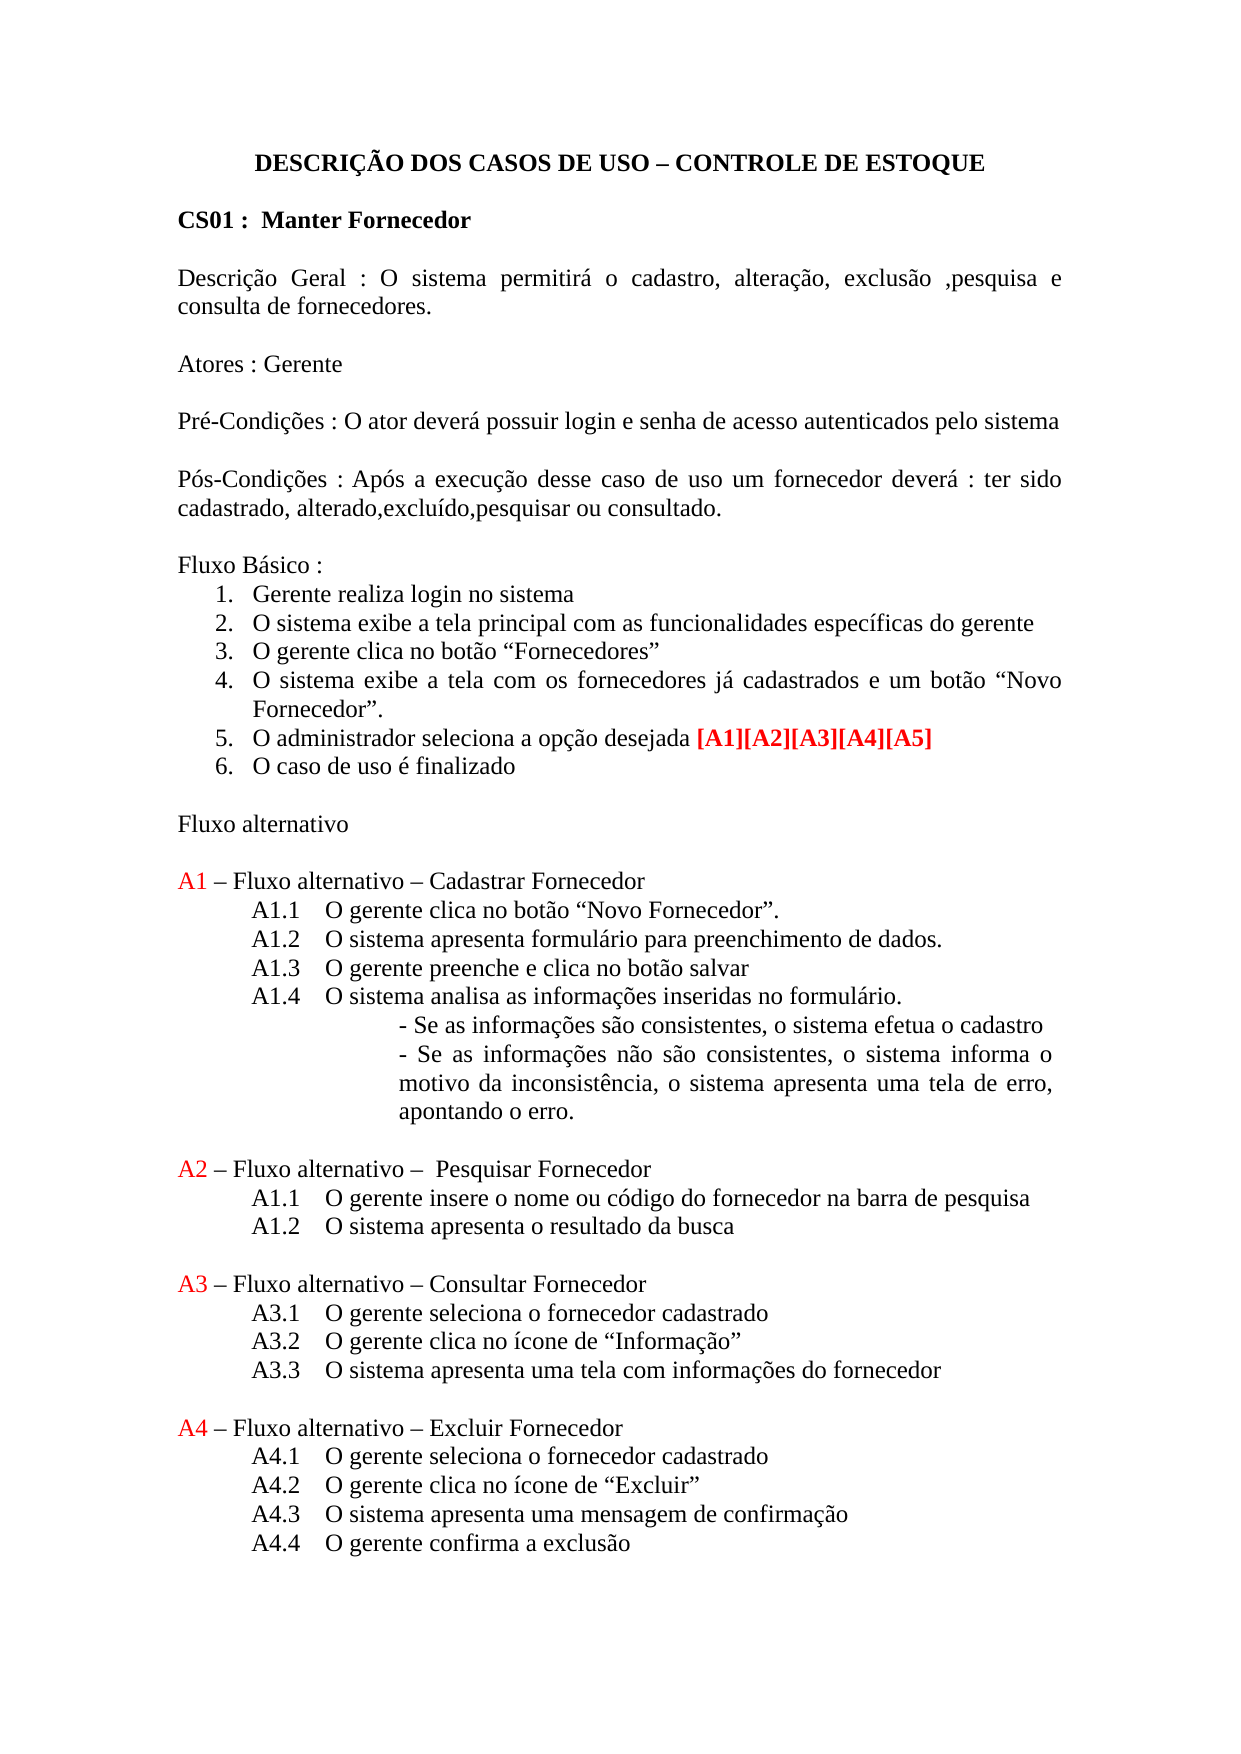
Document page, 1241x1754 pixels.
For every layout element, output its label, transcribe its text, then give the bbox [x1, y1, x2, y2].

text A1.2 O sistema apresenta formulário para preenchimento de dados. [177, 924, 1063, 953]
text Atores : Gerente [177, 349, 1063, 378]
list Gerente realiza login no sistema [215, 579, 1063, 608]
text A1.1 O gerente insere o nome ou código do fornecedor na barra de pesquisa [177, 1183, 1063, 1211]
text A3.3 O sistema apresenta uma tela com informações do fornecedor [177, 1355, 1063, 1384]
text A4.1 O gerente seleciona o fornecedor cadastrado [177, 1441, 1063, 1470]
text A4.2 O gerente clica no ícone de “Excluir” [177, 1470, 1063, 1499]
text A2 – Fluxo alternativo – Pesquisar Fornecedor [177, 1154, 1063, 1183]
text A1.4 O sistema analisa as informações inseridas no formulário. [177, 981, 1063, 1010]
text A4 – Fluxo alternativo – Excluir Fornecedor [177, 1413, 1063, 1441]
list O sistema exibe a tela principal com as funcionalidades específicas do gerente [215, 608, 1063, 636]
text Pré-Condições : O ator deverá possuir login e senha de acesso autenticados pelo sistema [177, 406, 1063, 435]
text A1.2 O sistema apresenta o resultado da busca [177, 1211, 1063, 1240]
text A3 – Fluxo alternativo – Consultar Fornecedor [177, 1269, 1063, 1298]
text A3.2 O gerente clica no ícone de “Informação” [177, 1326, 1063, 1355]
text Fluxo alternativo [177, 809, 1063, 838]
text A1 – Fluxo alternativo – Cadastrar Fornecedor [177, 866, 1063, 895]
text DESCRIÇÃO DOS CASOS DE USO – CONTROLE DE ESTOQUE [177, 148, 1063, 176]
text Fluxo Básico : [177, 550, 1063, 579]
list O gerente clica no botão “Fornecedores” [215, 636, 1063, 665]
text Descrição Geral : O sistema permitirá o cadastro, alteração, exclusão ,pesquisa e consulta de fornecedores. [177, 263, 1063, 320]
text - Se as informações não são consistentes, o sistema informa o motivo da inconsistência, o sistema apresenta uma tela de erro, apontando o erro. [177, 1039, 1063, 1125]
text - Se as informações são consistentes, o sistema efetua o cadastro [251, 1010, 1063, 1039]
text A1.3 O gerente preenche e clica no botão salvar [177, 953, 1063, 981]
text A1.1 O gerente clica no botão “Novo Fornecedor”. [177, 895, 1063, 924]
text Pós-Condições : Após a execução desse caso de uso um fornecedor deverá : ter sido cadastrado, alterado,excluído,pesquisar ou consultado. [177, 464, 1063, 521]
list O administrador seleciona a opção desejada [A1][A2][A3][A4][A5] [215, 723, 1063, 751]
text A4.4 O gerente confirma a exclusão [177, 1528, 1063, 1556]
text A3.1 O gerente seleciona o fornecedor cadastrado [177, 1298, 1063, 1326]
text A4.3 O sistema apresenta uma mensagem de confirmação [177, 1499, 1063, 1528]
list O caso de uso é finalizado [215, 751, 1063, 780]
text CS01 : Manter Fornecedor [177, 205, 1063, 234]
list O sistema exibe a tela com os fornecedores já cadastrados e um botão “Novo Fornecedor”. [215, 665, 1063, 723]
